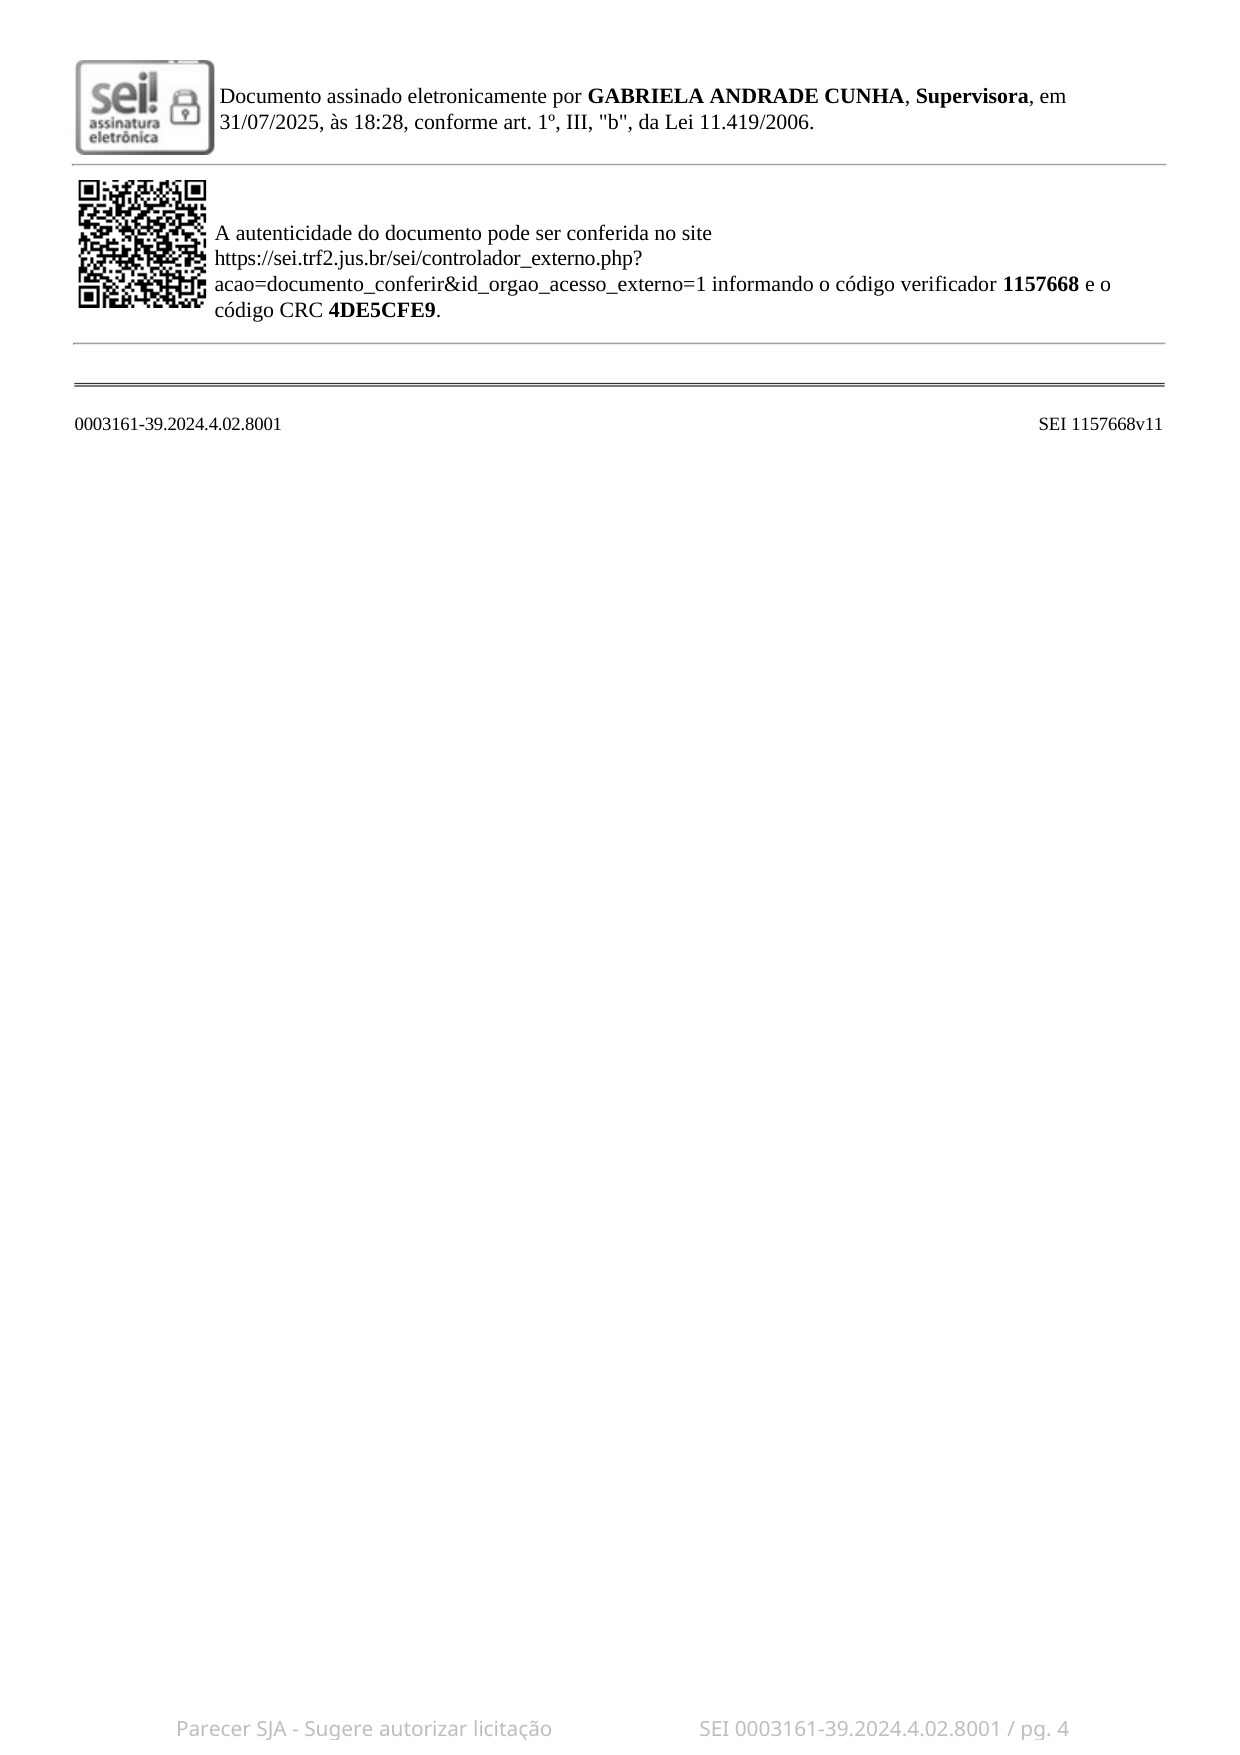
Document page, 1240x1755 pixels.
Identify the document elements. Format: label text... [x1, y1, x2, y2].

text Documento assinado eletronicamente por GABRIELA ANDRADE CUNHA, Supervisora, em 31/07/2025, às 18:28, conforme art. 1º, III, "b", da Lei 11.419/2006. [219, 83, 1163, 134]
subtitle A autenticidade do documento pode ser conferida no site https://sei.trf2.jus.br/sei/controlador_externo.php? acao=documento_conferir&id_orgao_acesso_externo=1 informando o código verificador 1157668 e o código CRC 4DE5CFE9. [214, 219, 1121, 322]
text 0003161-39.2024.4.02.8001 SEI 1157668v11 [74, 413, 1181, 435]
